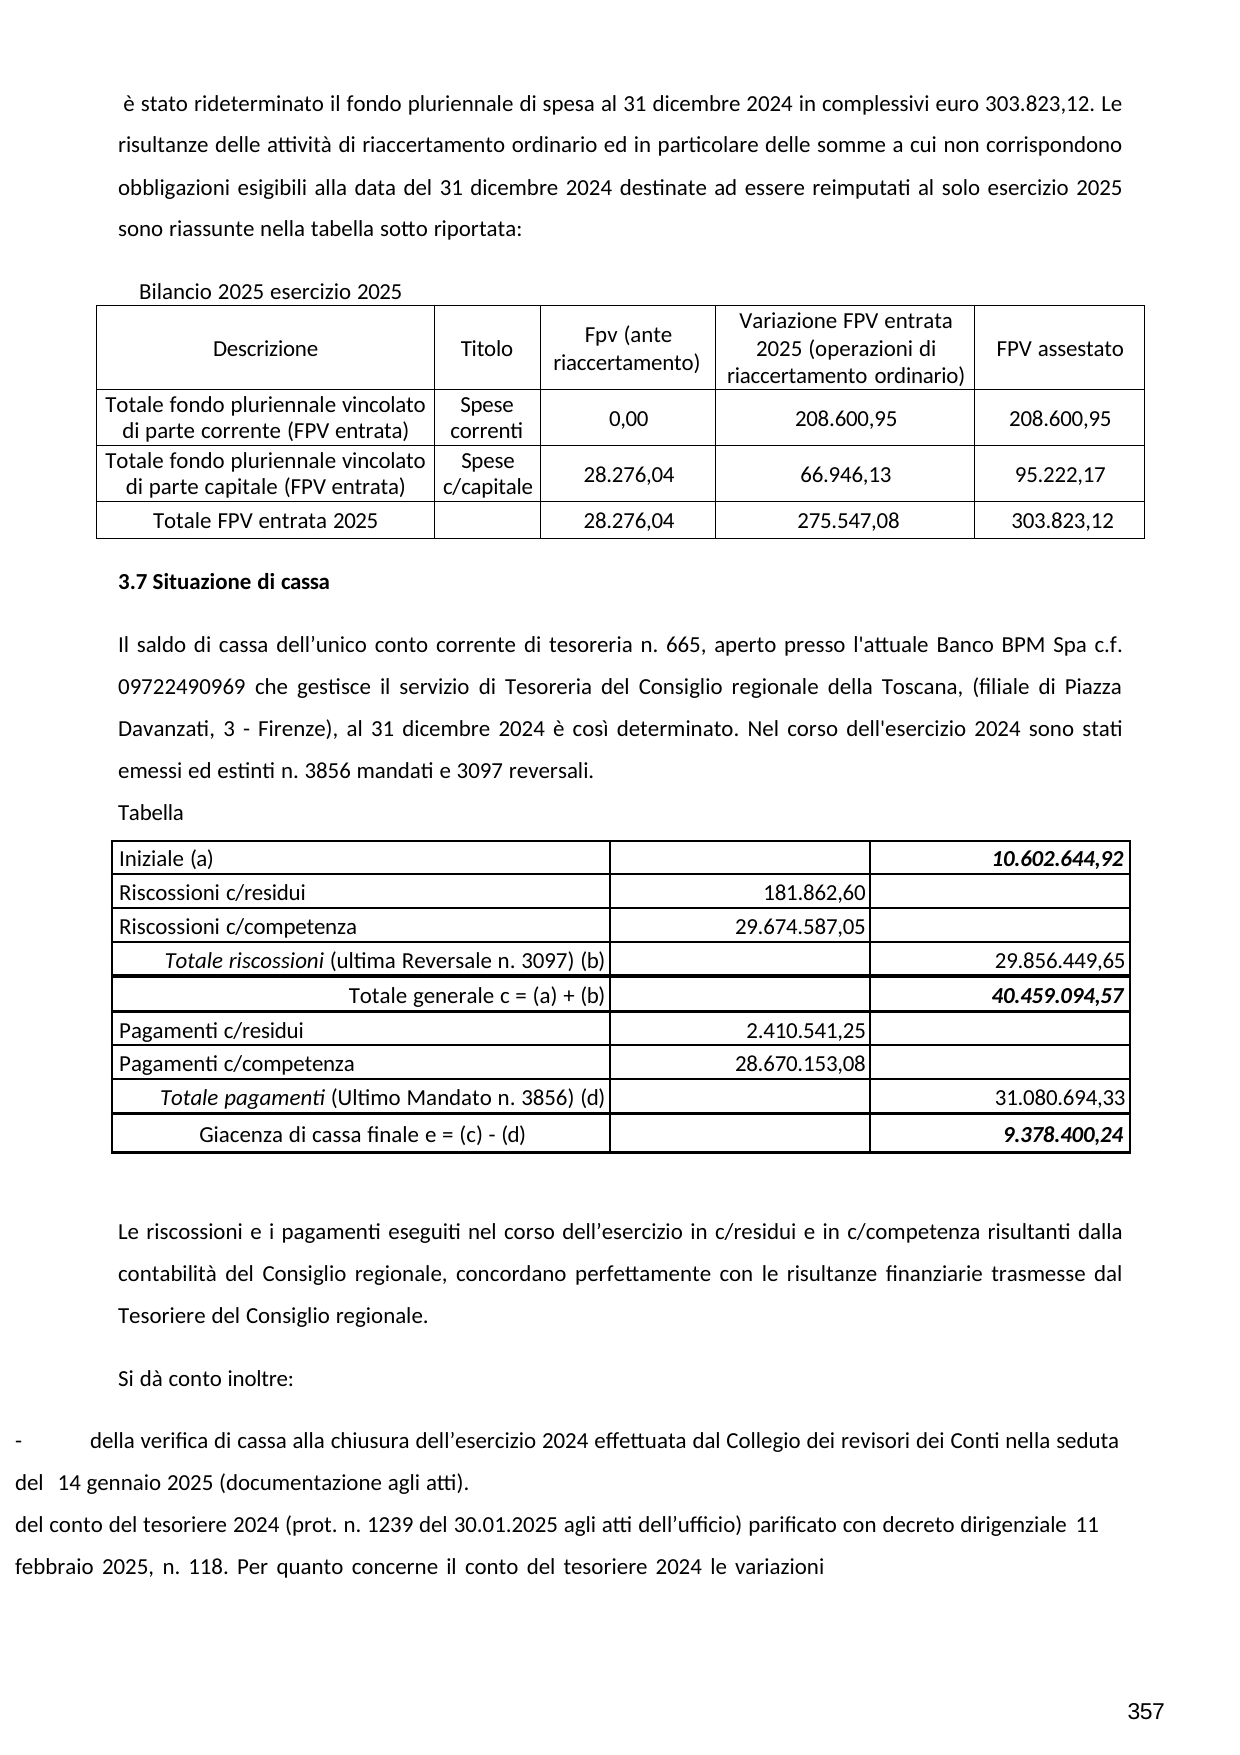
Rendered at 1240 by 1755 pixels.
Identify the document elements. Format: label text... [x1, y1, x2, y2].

table_cell Totale fondo pluriennale vincolato di parte corrente (FPV entrata) [97, 390, 434, 445]
table_cell [611, 1080, 869, 1112]
table_header Iniziale (a) [113, 842, 609, 873]
table_header 10.602.644,92 [871, 842, 1129, 873]
list Situazione di cassa [118, 567, 1225, 595]
table_header Variazione FPV entrata 2025 (operazioni di riaccertamento ordinario) [716, 306, 974, 389]
text è stato rideterminato il fondo pluriennale di spesa al 31 dicembre 2024 in complessivi euro 303.823,12. Le risultanze delle attività di riaccertamento ordinario ed in particolare delle somme a cui non corrispondono obbligazioni esigibili alla data del 31 dicembre 2024 destinate ad essere reimputati al solo esercizio 2025 sono riassunte nella tabella sotto riportata: [118, 89, 1123, 243]
table_header [611, 842, 869, 873]
table_cell 2.410.541,25 [611, 1013, 869, 1044]
table_cell 28.276,04 [541, 446, 715, 501]
table_cell Spese c/capitale [435, 446, 540, 501]
table_cell 181.862,60 [611, 875, 869, 907]
table_cell [611, 1115, 869, 1151]
text Le riscossioni e i pagamenti eseguiti nel corso dell’esercizio in c/residui e in c/competenza risultanti dalla contabilità del Consiglio regionale, concordano perfettamente con le risultanze finanziarie trasmesse dal Tesoriere del Consiglio regionale. [118, 1217, 1123, 1329]
table_cell Riscossioni c/residui [113, 875, 609, 907]
table_cell Totale generale c = (a) + (b) [113, 978, 609, 1009]
table_cell [611, 943, 869, 974]
table_cell 28.276,04 [541, 502, 715, 538]
table_cell [611, 978, 869, 1009]
table_cell 31.080.694,33 [871, 1080, 1129, 1112]
table_header FPV assestato [975, 306, 1144, 389]
table_cell Giacenza di cassa finale e = (c) - (d) [113, 1115, 609, 1151]
table_cell [871, 1013, 1129, 1044]
text Bilancio 2025 esercizio 2025 [139, 277, 1225, 305]
table_cell Pagamenti c/competenza [113, 1046, 609, 1078]
text Il saldo di cassa dell’unico conto corrente di tesoreria n. 665, aperto presso l'attuale Banco BPM Spa c.f. 09722490969 che gestisce il servizio di Tesoreria del Consiglio regionale della Toscana, (filiale di Piazza Davanzati, 3 - Firenze), al 31 dicembre 2024 è così determinato. Nel corso dell'esercizio 2024 sono stati emessi ed estinti n. 3856 mandati e 3097 reversali. [118, 630, 1123, 784]
table_cell Totale riscossioni (ultima Reversale n. 3097) (b) [113, 943, 609, 974]
text Tabella [118, 798, 1225, 826]
table_header Fpv (ante riaccertamento) [541, 306, 715, 389]
table_cell 303.823,12 [975, 502, 1144, 538]
table_cell Totale FPV entrata 2025 [97, 502, 434, 538]
table_cell 0,00 [541, 390, 715, 445]
table_cell [871, 909, 1129, 941]
table_cell Totale pagamenti (Ultimo Mandato n. 3856) (d) [113, 1080, 609, 1112]
table_cell Spese correnti [435, 390, 540, 445]
table_cell 208.600,95 [975, 390, 1144, 445]
list del conto del tesoriere 2024 (prot. n. 1239 del 30.01.2025 agli atti dell’ufficio) parificato con decreto dirigenziale 11 febbraio 2025, n. 118. Per quanto concerne il conto del tesoriere 2024 le variazioni [0, 1511, 1123, 1580]
table_cell 275.547,08 [716, 502, 974, 538]
table_header Titolo [435, 306, 540, 389]
table_cell 66.946,13 [716, 446, 974, 501]
table_header Descrizione [97, 306, 434, 389]
table_cell 9.378.400,24 [871, 1115, 1129, 1151]
table_cell 29.674.587,05 [611, 909, 869, 941]
table_cell Totale fondo pluriennale vincolato di parte capitale (FPV entrata) [97, 446, 434, 501]
table_cell Pagamenti c/residui [113, 1013, 609, 1044]
table_cell [871, 1046, 1129, 1078]
table_cell 29.856.449,65 [871, 943, 1129, 974]
table_cell 40.459.094,57 [871, 978, 1129, 1009]
table_cell 208.600,95 [716, 390, 974, 445]
table_cell 28.670.153,08 [611, 1046, 869, 1078]
table_cell 95.222,17 [975, 446, 1144, 501]
text Si dà conto inoltre: [118, 1364, 1225, 1392]
table_cell Riscossioni c/competenza [113, 909, 609, 941]
table_cell [435, 502, 540, 538]
list della verifica di cassa alla chiusura dell’esercizio 2024 effettuata dal Collegio dei revisori dei Conti nella seduta del 14 gennaio 2025 (documentazione agli atti). [15, 1426, 1123, 1496]
table_cell [871, 875, 1129, 907]
